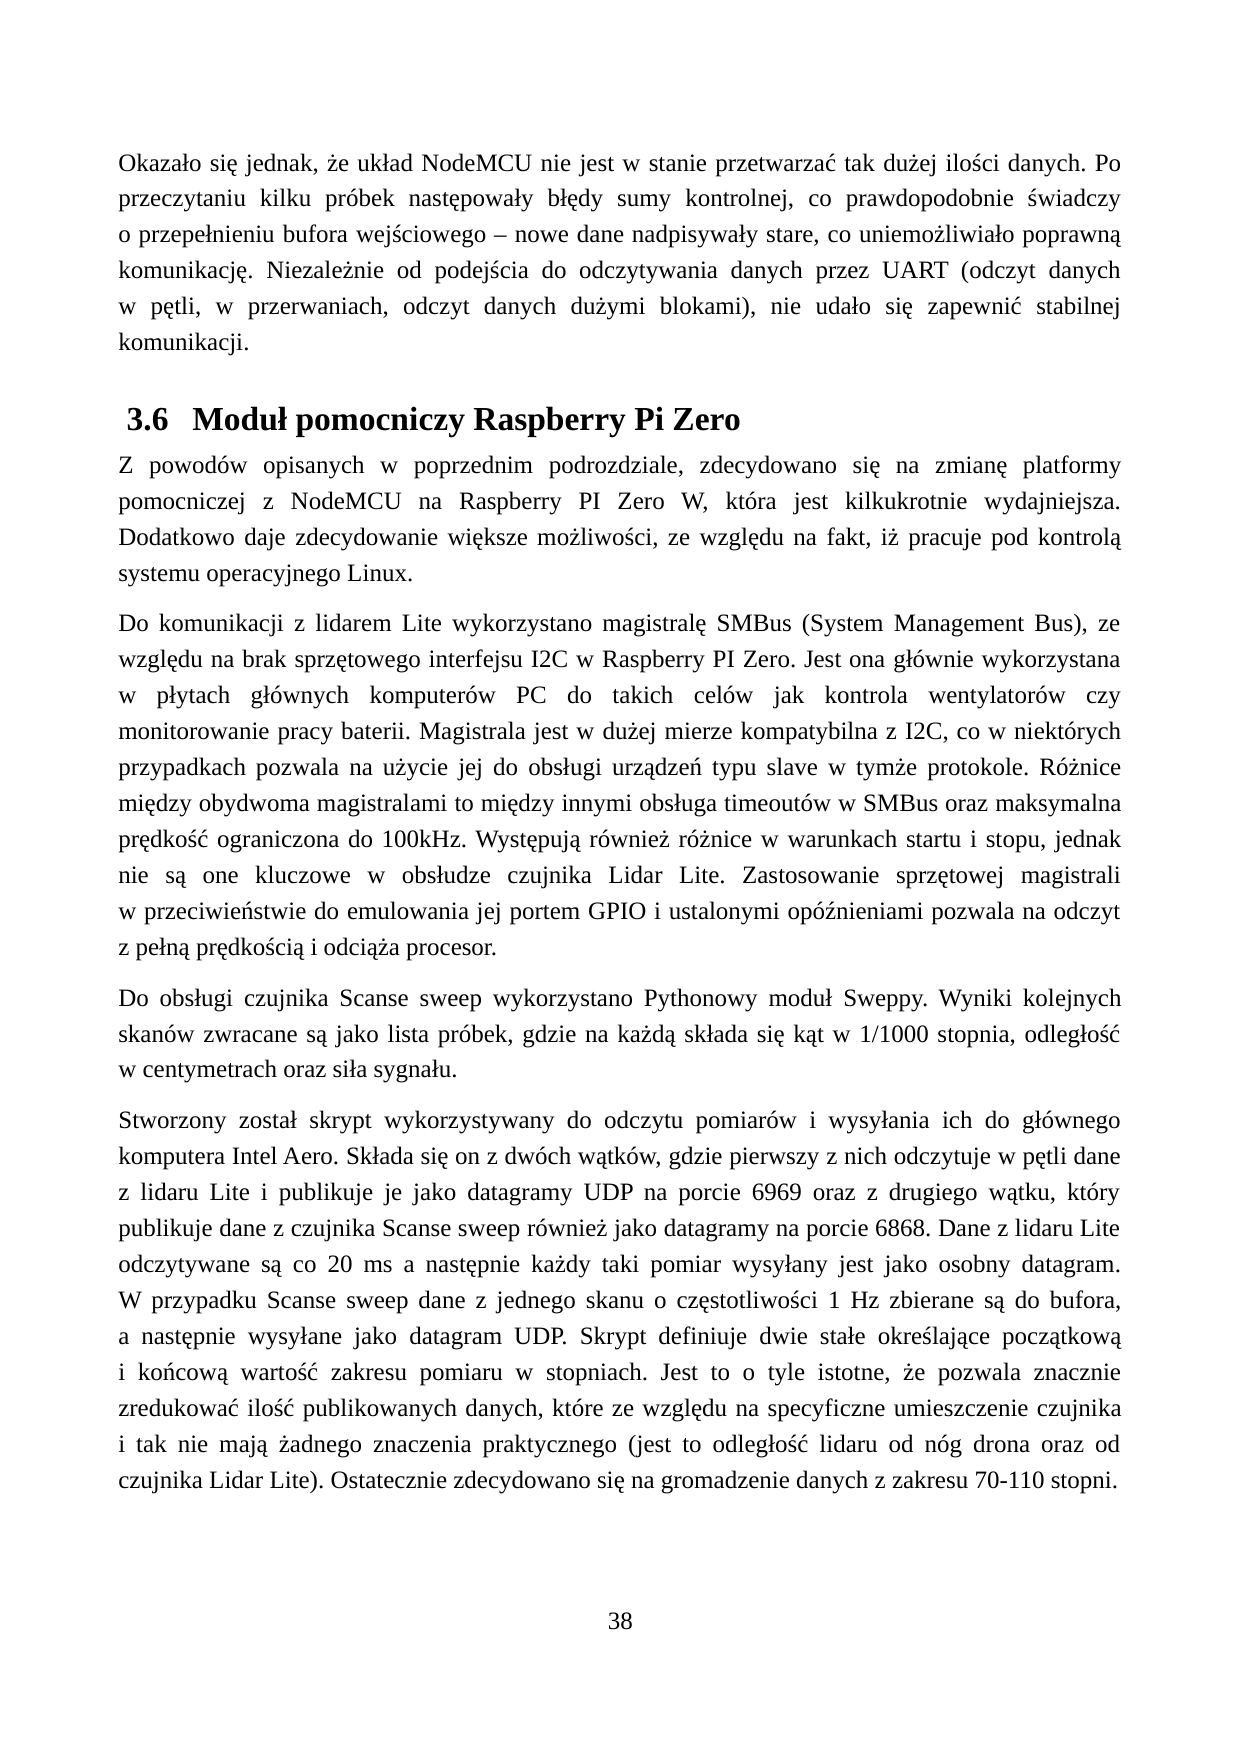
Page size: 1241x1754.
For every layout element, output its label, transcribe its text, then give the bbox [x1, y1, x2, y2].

subtitle Moduł pomocniczy Raspberry Pi Zero [118, 399, 1122, 437]
text Do komunikacji z lidarem Lite wykorzystano magistralę SMBus (System Management Bus), ze względu na brak sprzętowego interfejsu I2C w Raspberry PI Zero. Jest ona głównie wykorzystana w płytach głównych komputerów PC do takich celów jak kontrola wentylatorów czy monitorowanie pracy baterii. Magistrala jest w dużej mierze kompatybilna z I2C, co w niektórych przypadkach pozwala na użycie jej do obsługi urządzeń typu slave w tymże protokole. Różnice między obydwoma magistralami to między innymi obsługa timeoutów w SMBus oraz maksymalna prędkość ograniczona do 100kHz. Występują również różnice w warunkach startu i stopu, jednak nie są one kluczowe w obsłudze czujnika Lidar Lite. Zastosowanie sprzętowej magistrali w przeciwieństwie do emulowania jej portem GPIO i ustalonymi opóźnieniami pozwala na odczyt z pełną prędkością i odciąża procesor. [118, 608, 1122, 961]
text Stworzony został skrypt wykorzystywany do odczytu pomiarów i wysyłania ich do głównego komputera Intel Aero. Składa się on z dwóch wątków, gdzie pierwszy z nich odczytuje w pętli dane z lidaru Lite i publikuje je jako datagramy UDP na porcie 6969 oraz z drugiego wątku, który publikuje dane z czujnika Scanse sweep również jako datagramy na porcie 6868. Dane z lidaru Lite odczytywane są co 20 ms a następnie każdy taki pomiar wysyłany jest jako osobny datagram. W przypadku Scanse sweep dane z jednego skanu o częstotliwości 1 Hz zbierane są do bufora, a następnie wysyłane jako datagram UDP. Skrypt definiuje dwie stałe określające początkową i końcową wartość zakresu pomiaru w stopniach. Jest to o tyle istotne, że pozwala znacznie zredukować ilość publikowanych danych, które ze względu na specyficzne umieszczenie czujnika i tak nie mają żadnego znaczenia praktycznego (jest to odległość lidaru od nóg drona oraz od czujnika Lidar Lite). Ostatecznie zdecydowano się na gromadzenie danych z zakresu 70-110 stopni. [118, 1105, 1122, 1493]
text Okazało się jednak, że układ NodeMCU nie jest w stanie przetwarzać tak dużej ilości danych. Po przeczytaniu kilku próbek następowały błędy sumy kontrolnej, co prawdopodobnie świadczy o przepełnieniu bufora wejściowego – nowe dane nadpisywały stare, co uniemożliwiało poprawną komunikację. Niezależnie od podejścia do odczytywania danych przez UART (odczyt danych w pętli, w przerwaniach, odczyt danych dużymi blokami), nie udało się zapewnić stabilnej komunikacji. [118, 148, 1122, 356]
text Do obsługi czujnika Scanse sweep wykorzystano Pythonowy moduł Sweppy. Wyniki kolejnych skanów zwracane są jako lista próbek, gdzie na każdą składa się kąt w 1/1000 stopnia, odległość w centymetrach oraz siła sygnału. [118, 983, 1122, 1083]
text Z powodów opisanych w poprzednim podrozdziale, zdecydowano się na zmianę platformy pomocniczej z NodeMCU na Raspberry PI Zero W, która jest kilkukrotnie wydajniejsza. Dodatkowo daje zdecydowanie większe możliwości, ze względu na fakt, iż pracuje pod kontrolą systemu operacyjnego Linux. [118, 450, 1122, 587]
